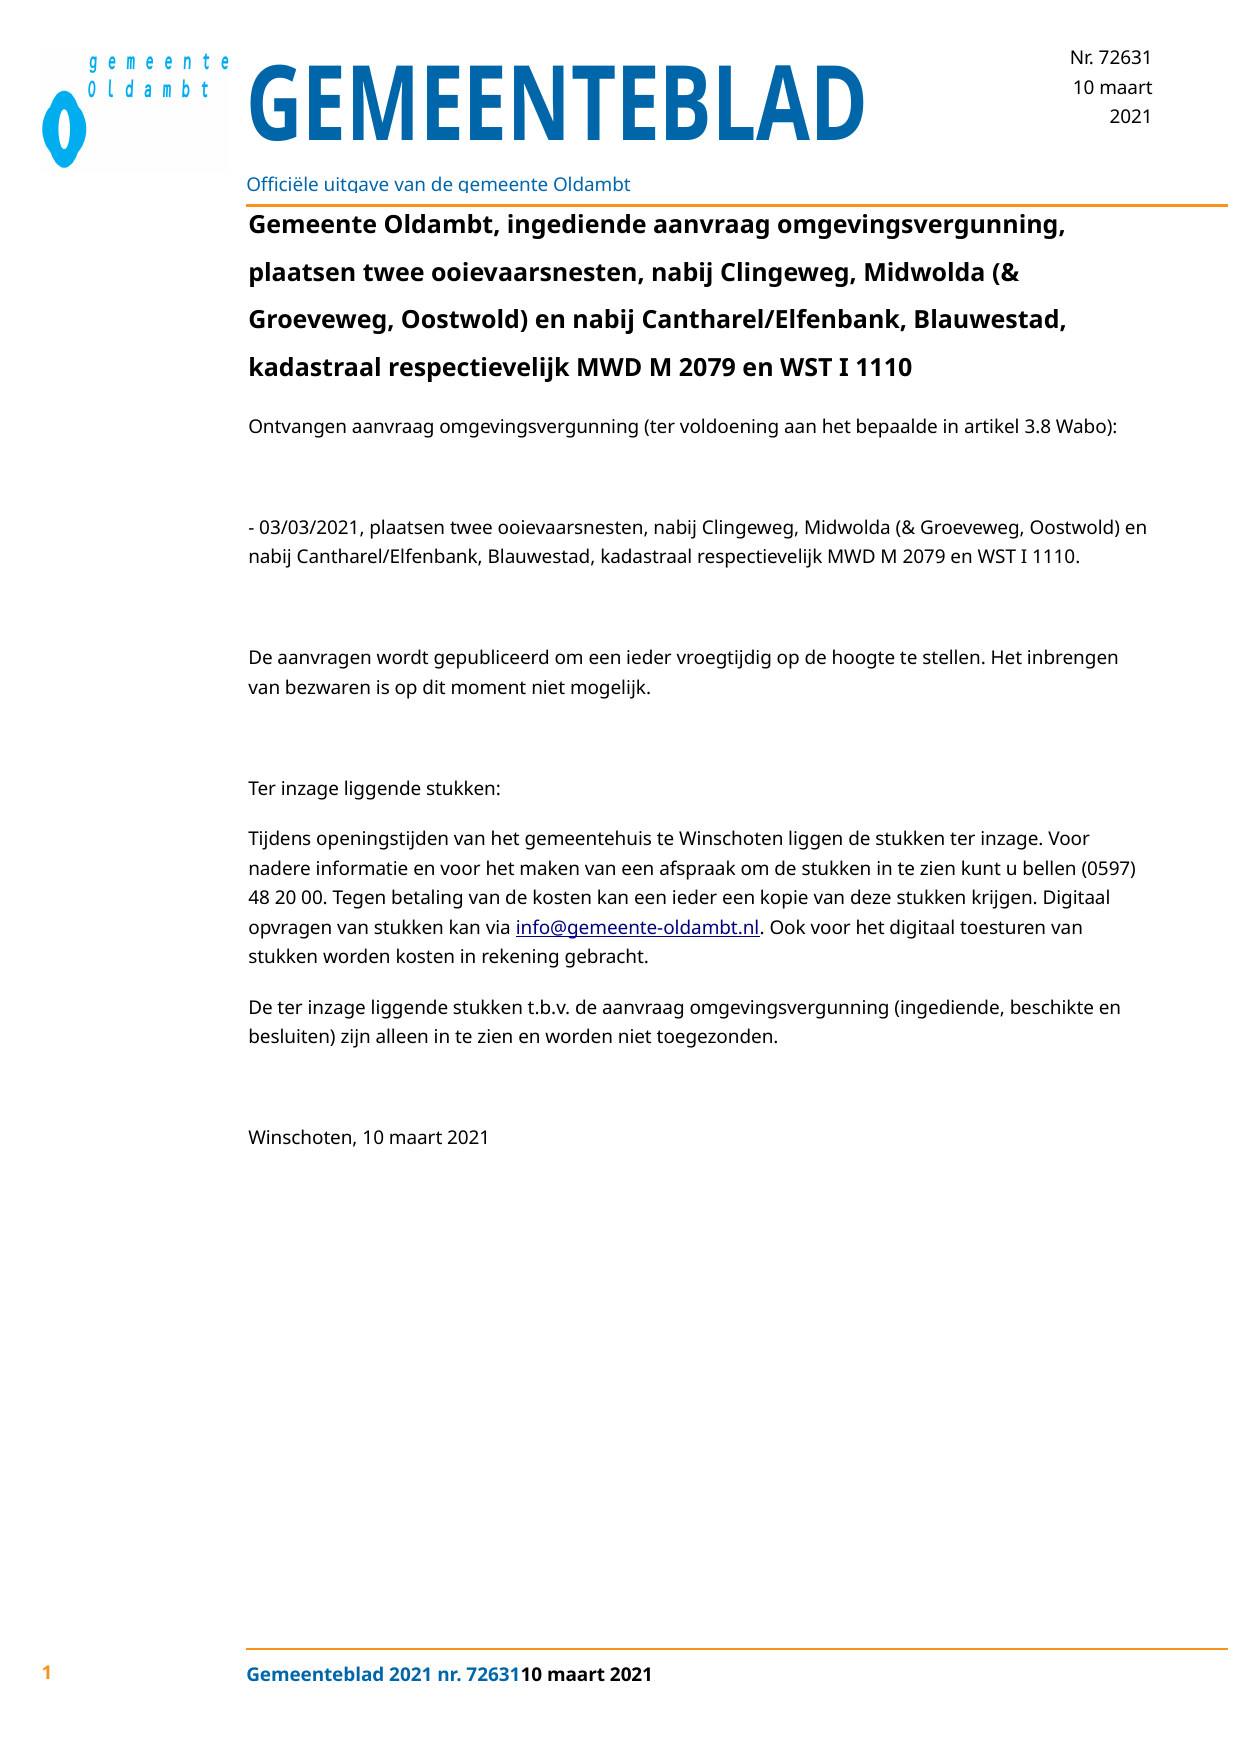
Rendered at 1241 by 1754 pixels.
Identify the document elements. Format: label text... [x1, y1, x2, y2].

picture [41, 47, 231, 172]
text - 03/03/2021, plaatsen twee ooievaarsnesten, nabij Clingeweg, Midwolda (& Groeveweg, Oostwold) en nabij Cantharel/Elfenbank, Blauwestad, kadastraal respectievelijk MWD M 2079 en WST I 1110. [248, 514, 1152, 569]
text De aanvragen wordt gepubliceerd om een ieder vroegtijdig op de hoogte te stellen. Het inbrengen van bezwaren is op dit moment niet mogelijk. [248, 644, 1152, 700]
text Tijdens openingstijden van het gemeentehuis te Winschoten liggen de stukken ter inzage. Voor nadere informatie en voor het maken van een afspraak om de stukken in te zien kunt u bellen (0597) 48 20 00. Tegen betaling van de kosten kan een ieder een kopie van deze stukken krijgen. Digitaal opvragen van stukken kan via info@gemeente-oldambt.nl. Ook voor het digitaal toesturen van stukken worden kosten in rekening gebracht. [248, 825, 1152, 969]
text De ter inzage liggende stukken t.b.v. de aanvraag omgevingsvergunning (ingediende, beschikte en besluiten) zijn alleen in te zien en worden niet toegezonden. [248, 994, 1152, 1049]
text Ter inzage liggende stukken: [248, 775, 1152, 801]
text Winschoten, 10 maart 2021 [248, 1124, 1152, 1150]
text Ontvangen aanvraag omgevingsvergunning (ter voldoening aan het bepaalde in artikel 3.8 Wabo): [248, 413, 1152, 439]
text Gemeente Oldambt, ingediende aanvraag omgevingsvergunning, plaatsen twee ooievaarsnesten, nabij Clingeweg, Midwolda (& Groeveweg, Oostwold) en nabij Cantharel/Elfenbank, Blauwestad, kadastraal respectievelijk MWD M 2079 en WST I 1110 [248, 207, 1152, 384]
